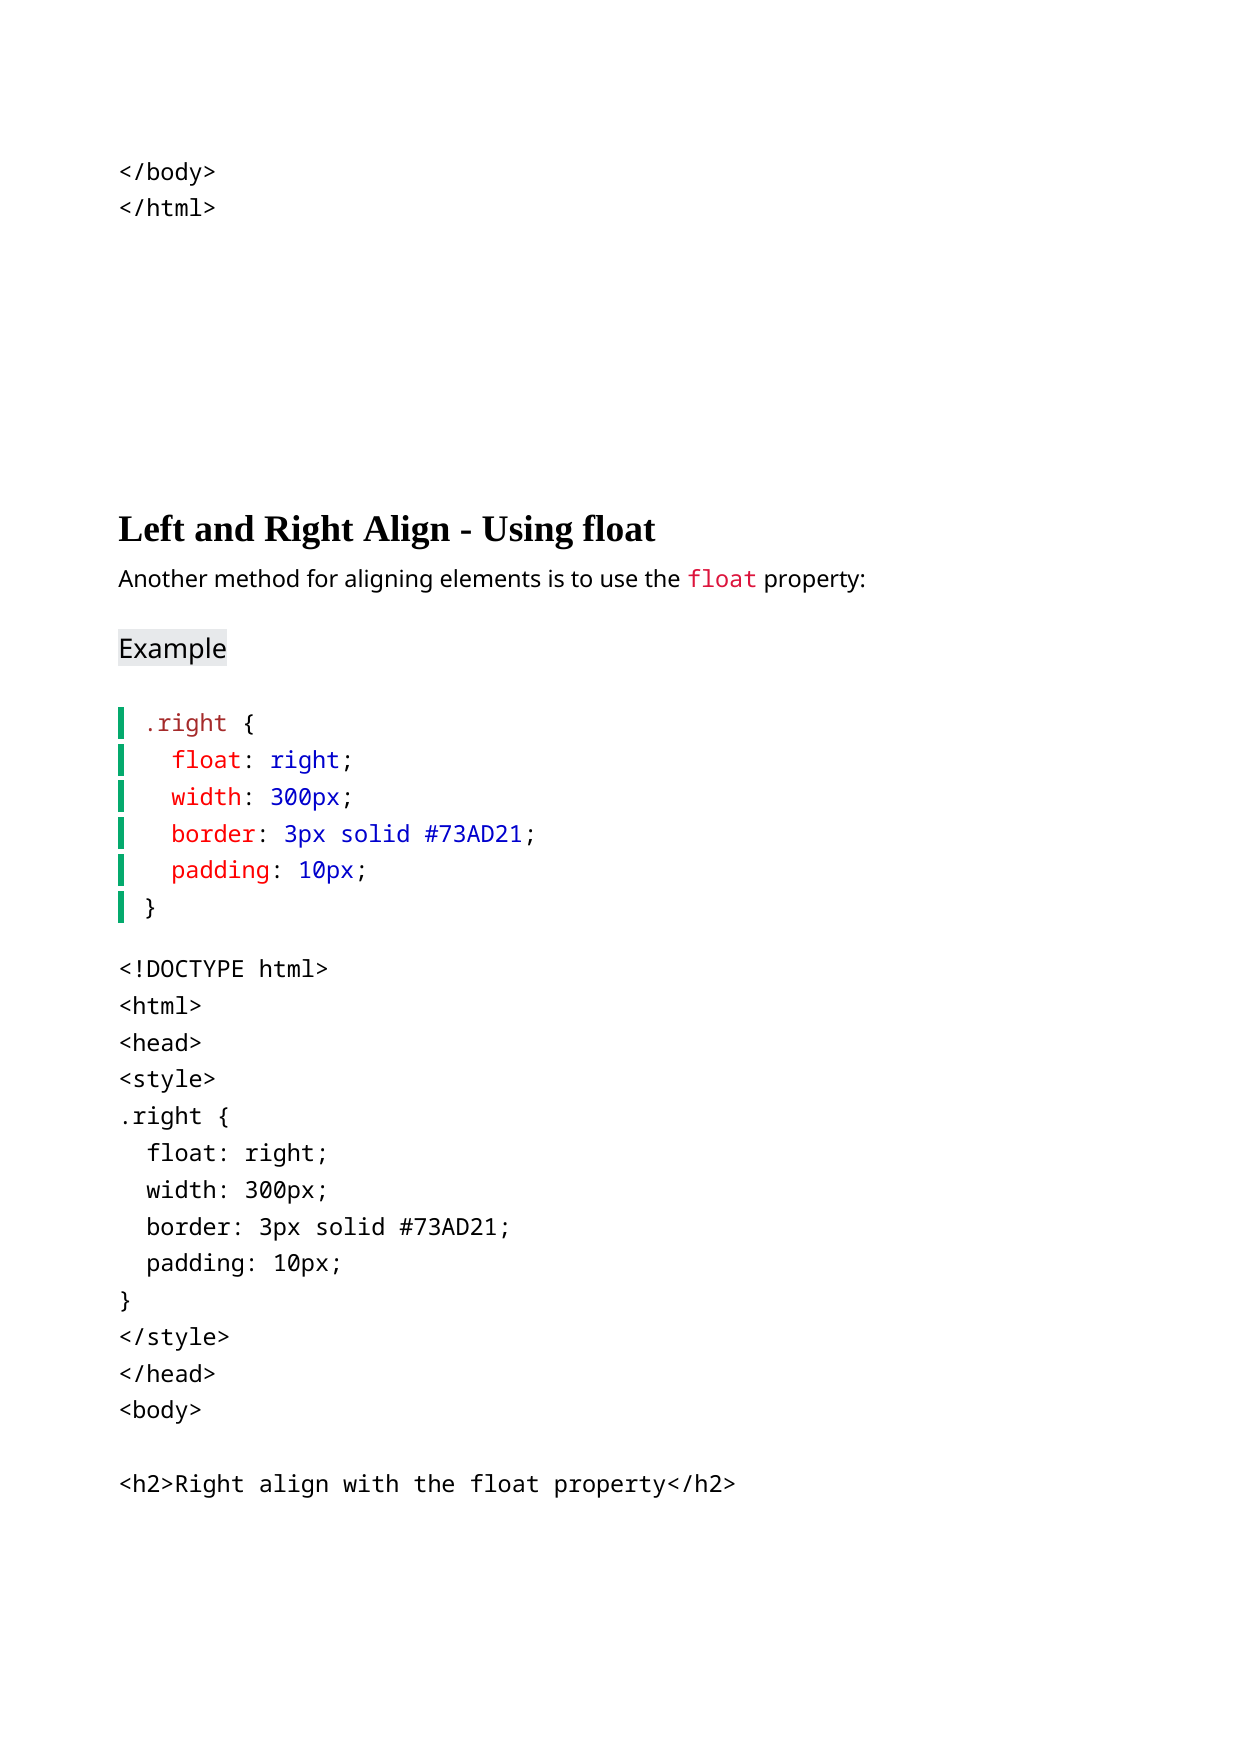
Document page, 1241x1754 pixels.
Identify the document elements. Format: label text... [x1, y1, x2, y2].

text <head> [118, 1026, 1122, 1058]
text width: 300px; [118, 1173, 1122, 1205]
text <html> [118, 989, 1122, 1021]
text </body> [118, 155, 1122, 187]
text <style> [118, 1063, 1122, 1095]
text .right { float: right; width: 300px; border: 3px solid #73AD21; padding: 10px; } [118, 707, 1122, 923]
text Another method for aligning elements is to use the float property: [118, 562, 1122, 594]
text </style> [118, 1320, 1122, 1352]
text border: 3px solid #73AD21; [118, 1210, 1122, 1242]
text padding: 10px; [118, 1247, 1122, 1278]
text <body> [118, 1394, 1122, 1426]
text </html> [118, 192, 1122, 224]
subtitle Example [118, 629, 1122, 666]
text <h2>Right align with the float property</h2> [118, 1467, 1122, 1499]
text </head> [118, 1357, 1122, 1389]
text <!DOCTYPE html> [118, 952, 1122, 984]
text .right { [118, 1099, 1122, 1131]
text float: right; [118, 1136, 1122, 1168]
text } [118, 1283, 1122, 1315]
subtitle Left and Right Align - Using float [118, 507, 1122, 550]
